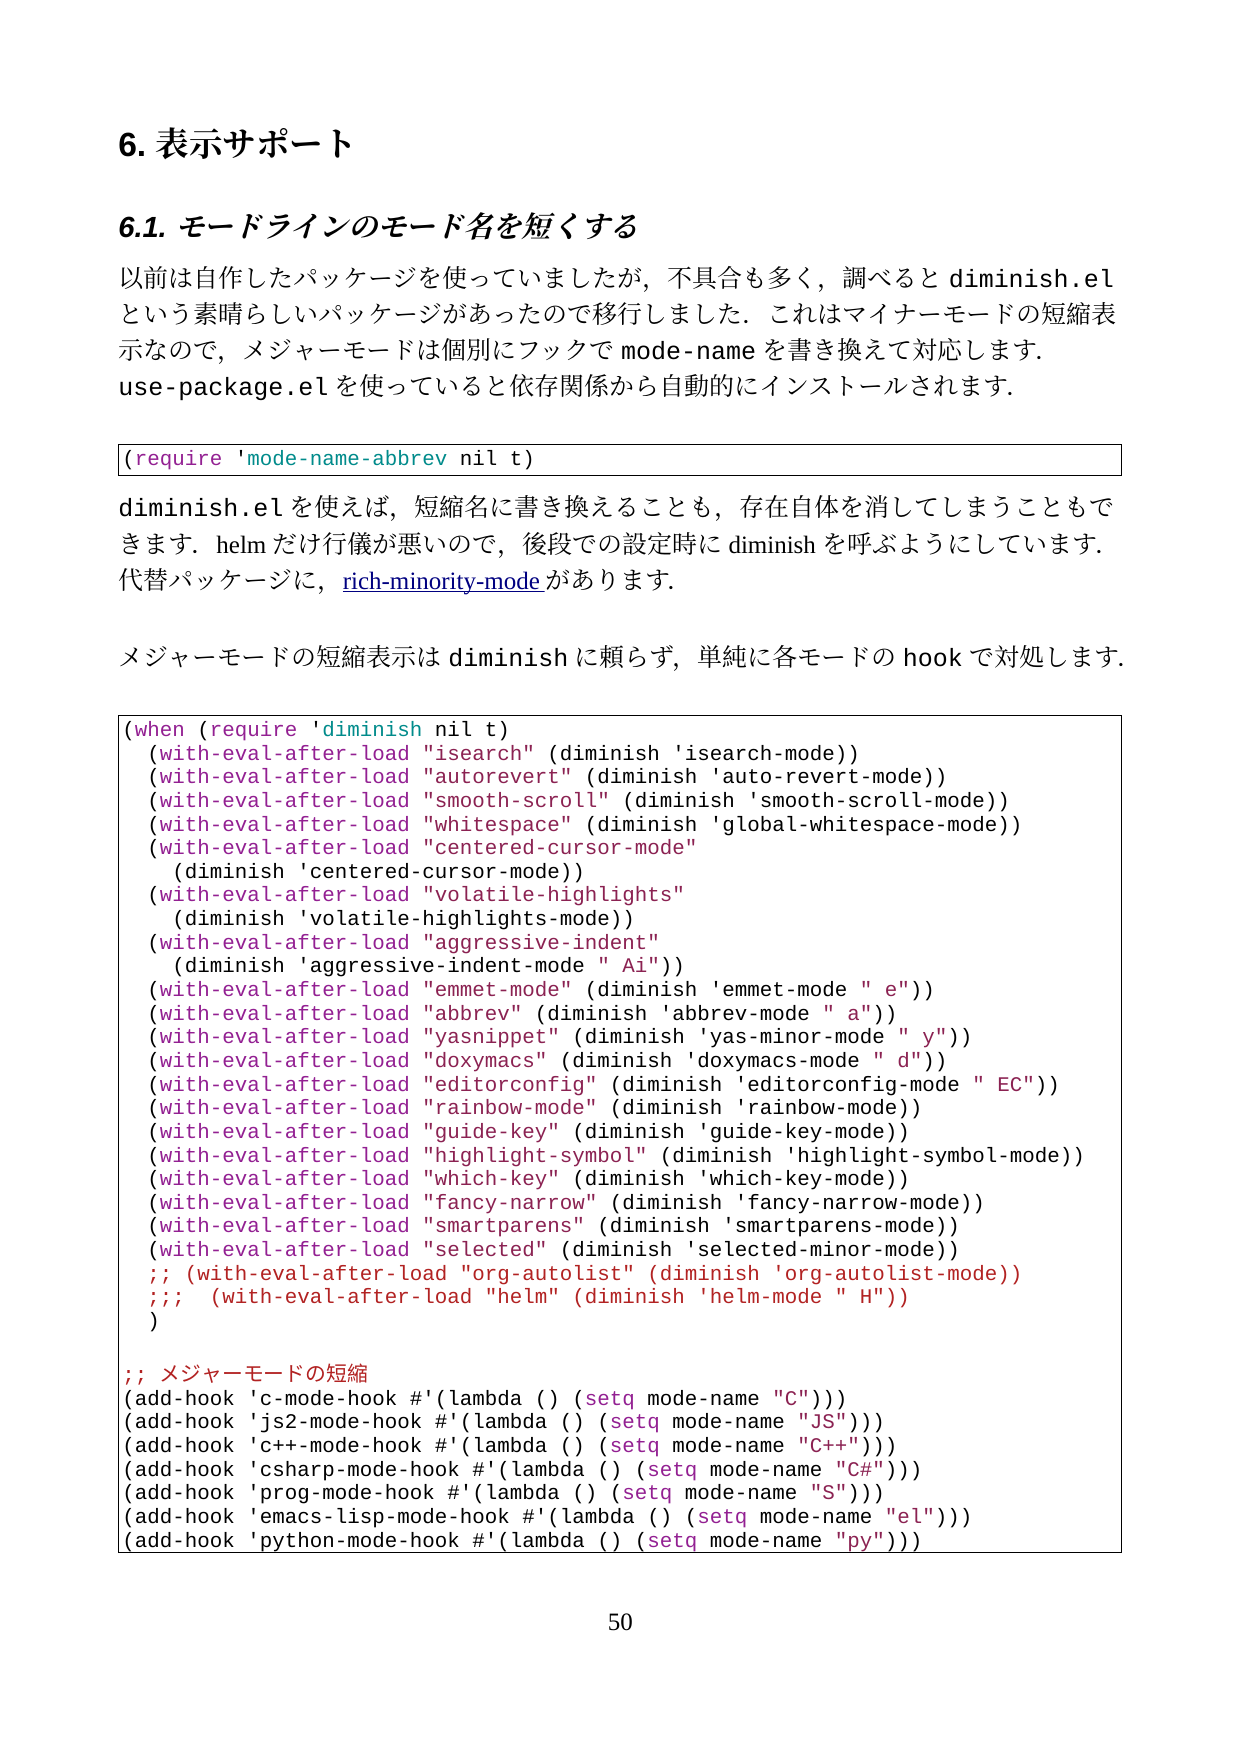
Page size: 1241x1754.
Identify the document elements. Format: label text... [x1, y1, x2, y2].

text (add-hook 'emacs-lisp-mode-hook #'(lambda () (setq mode-name "el"))) [119, 1502, 1121, 1526]
text (with-eval-after-load "volatile-highlights" [119, 881, 1121, 904]
subtitle モードラインのモード名を短くする [118, 204, 1122, 246]
text (with-eval-after-load "fancy-narrow" (diminish 'fancy-narrow-mode)) [119, 1188, 1121, 1212]
text (with-eval-after-load "yasnippet" (diminish 'yas-minor-mode " y")) [119, 1022, 1121, 1046]
text (with-eval-after-load "centered-cursor-mode" [119, 833, 1121, 857]
text (with-eval-after-load "selected" (diminish 'selected-minor-mode)) [119, 1235, 1121, 1259]
text (diminish 'volatile-highlights-mode)) [119, 904, 1121, 928]
text (diminish 'aggressive-indent-mode " Ai")) [119, 951, 1121, 975]
text (with-eval-after-load "highlight-symbol" (diminish 'highlight-symbol-mode)) [119, 1141, 1121, 1164]
text (with-eval-after-load "smartparens" (diminish 'smartparens-mode)) [119, 1212, 1121, 1235]
text メジャーモードの短縮表示は diminish に頼らず，単純に各モードの hook で対処します． [118, 637, 1122, 702]
text ) [119, 1306, 1121, 1330]
text ;; メジャーモードの短縮 [119, 1353, 1121, 1384]
text diminish.el を使えば，短縮名に書き換えることも，存在自体を消してしまうこともできます．helm だけ行儀が悪いので，後段での設定時に diminish を呼ぶようにしています．代替パッケージに，rich-minority-modeがあります． [118, 488, 1122, 625]
text (with-eval-after-load "smooth-scroll" (diminish 'smooth-scroll-mode)) [119, 786, 1121, 809]
text (with-eval-after-load "doxymacs" (diminish 'doxymacs-mode " d")) [119, 1046, 1121, 1070]
subtitle 表示サポート [118, 118, 1122, 166]
text ;;; (with-eval-after-load "helm" (diminish 'helm-mode " H")) [119, 1282, 1121, 1306]
text (with-eval-after-load "whitespace" (diminish 'global-whitespace-mode)) [119, 809, 1121, 833]
text (with-eval-after-load "abbrev" (diminish 'abbrev-mode " a")) [119, 999, 1121, 1022]
text (with-eval-after-load "which-key" (diminish 'which-key-mode)) [119, 1164, 1121, 1188]
text (add-hook 'prog-mode-hook #'(lambda () (setq mode-name "S"))) [119, 1478, 1121, 1502]
text (add-hook 'c++-mode-hook #'(lambda () (setq mode-name "C++"))) [119, 1431, 1121, 1455]
text (with-eval-after-load "aggressive-indent" [119, 928, 1121, 951]
text (with-eval-after-load "rainbow-mode" (diminish 'rainbow-mode)) [119, 1093, 1121, 1117]
text (add-hook 'csharp-mode-hook #'(lambda () (setq mode-name "C#"))) [119, 1455, 1121, 1478]
text (with-eval-after-load "emmet-mode" (diminish 'emmet-mode " e")) [119, 975, 1121, 999]
text (add-hook 'js2-mode-hook #'(lambda () (setq mode-name "JS"))) [119, 1407, 1121, 1431]
text (with-eval-after-load "guide-key" (diminish 'guide-key-mode)) [119, 1117, 1121, 1141]
text (with-eval-after-load "autorevert" (diminish 'auto-revert-mode)) [119, 762, 1121, 786]
text (when (require 'diminish nil t) [119, 716, 1121, 739]
text ;; (with-eval-after-load "org-autolist" (diminish 'org-autolist-mode)) [119, 1259, 1121, 1282]
text 以前は自作したパッケージを使っていましたが，不具合も多く，調べると diminish.el という素晴らしいパッケージがあったので移行しました．これはマイナーモードの短縮表示なので，メジャーモードは個別にフックで mode-name を書き換えて対応します． use-package.el を使っていると依存関係から自動的にインストールされます． [118, 258, 1122, 432]
text (add-hook 'python-mode-hook #'(lambda () (setq mode-name "py"))) [119, 1526, 1121, 1552]
text (with-eval-after-load "editorconfig" (diminish 'editorconfig-mode " EC")) [119, 1070, 1121, 1093]
text (with-eval-after-load "isearch" (diminish 'isearch-mode)) [119, 739, 1121, 762]
text (diminish 'centered-cursor-mode)) [119, 857, 1121, 881]
text (add-hook 'c-mode-hook #'(lambda () (setq mode-name "C"))) [119, 1384, 1121, 1407]
text (require 'mode-name-abbrev nil t) [119, 445, 1121, 475]
